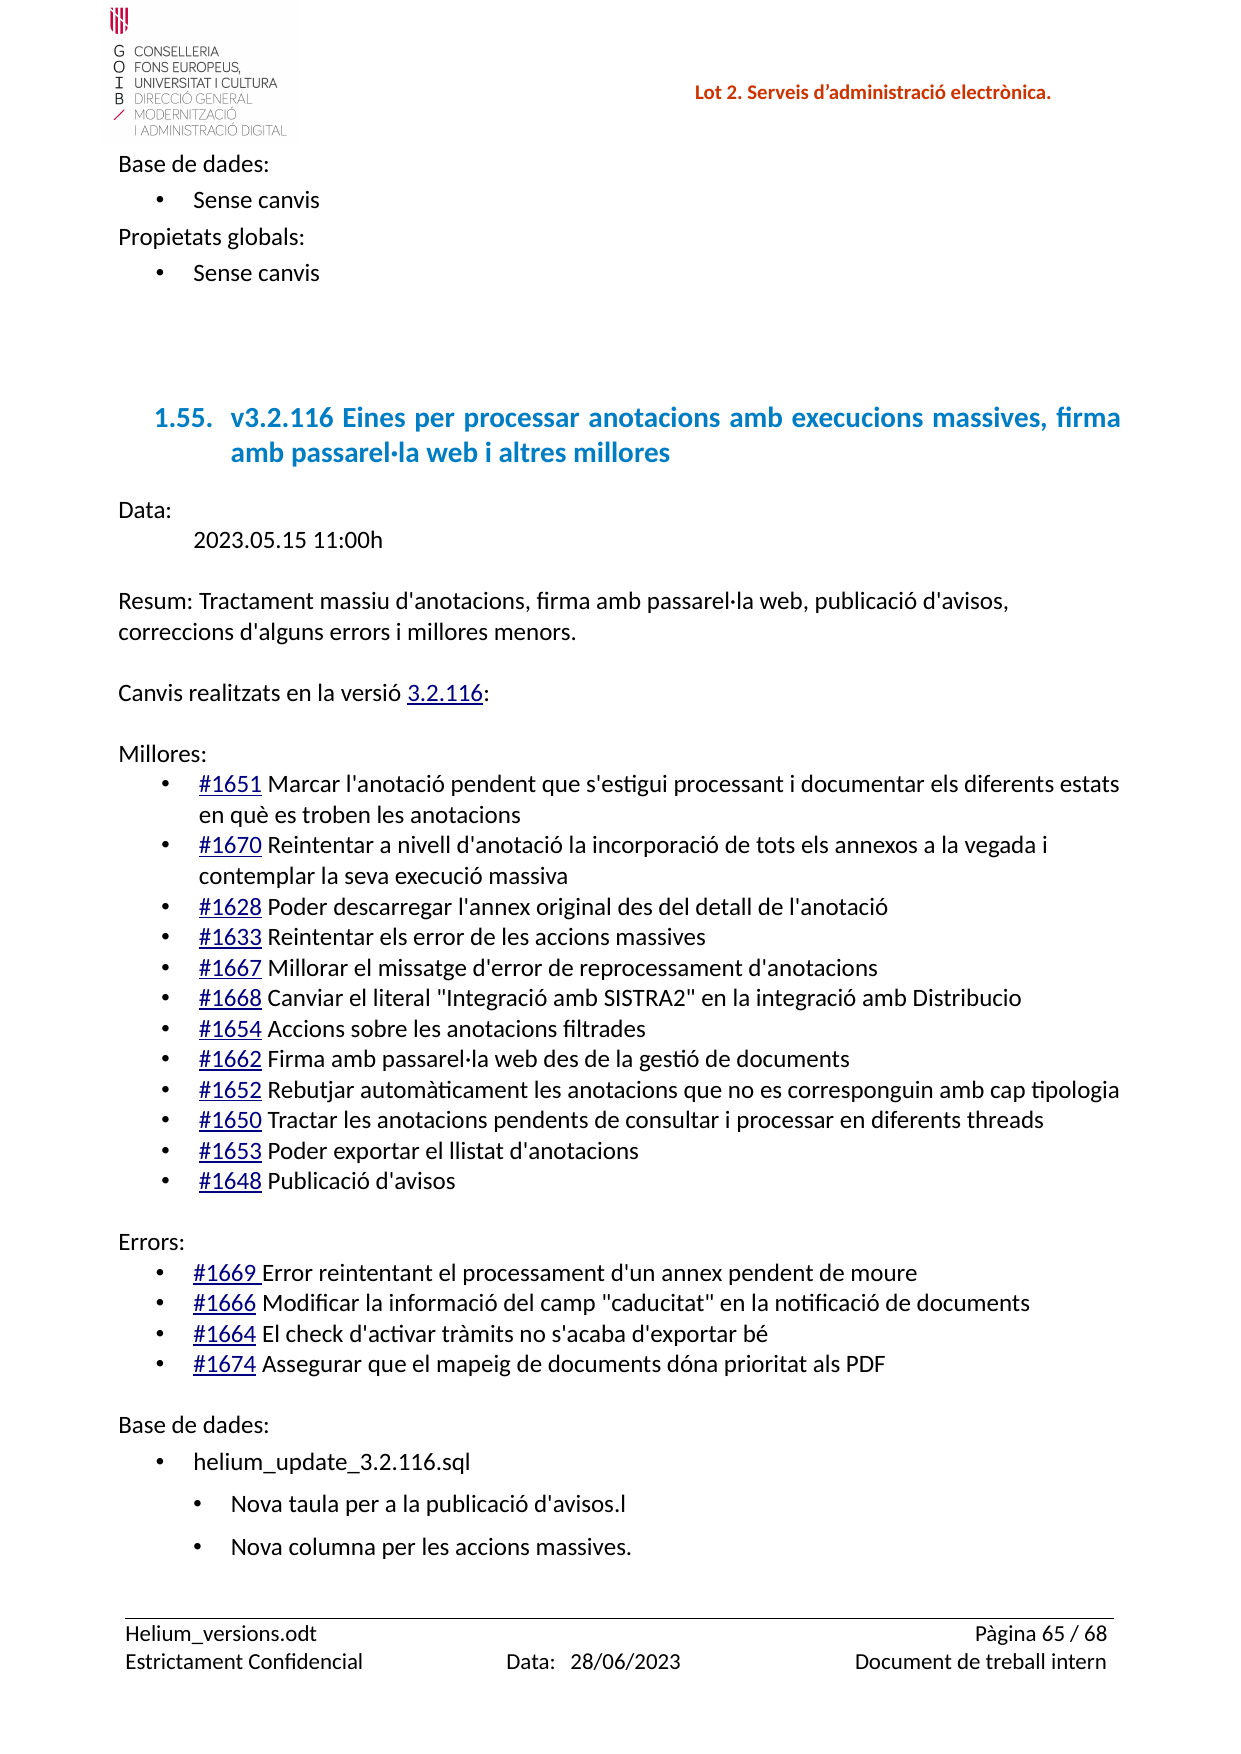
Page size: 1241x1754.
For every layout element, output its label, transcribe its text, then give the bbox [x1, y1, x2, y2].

list #1666 Modificar la informació del camp "caducitat" en la notificació de documents [156, 1287, 1122, 1318]
list helium_update_3.2.116.sql [156, 1446, 1122, 1476]
list Nova taula per a la publicació d'avisos.l [193, 1488, 1122, 1519]
list #1652 Rebutjar automàticament les anotacions que no es corresponguin amb cap tipologia [161, 1074, 1122, 1104]
text Propietats globals: [118, 221, 1122, 251]
list Sense canvis [156, 257, 1122, 288]
list #1633 Reintentar els error de les accions massives [161, 921, 1122, 952]
list #1669 Error reintentant el processament d'un annex pendent de moure [156, 1257, 1122, 1287]
list #1650 Tractar les anotacions pendents de consultar i processar en diferents threads [161, 1104, 1122, 1135]
picture [100, 0, 297, 144]
text Base de dades: [118, 148, 1122, 178]
list #1648 Publicació d'avisos [161, 1165, 1122, 1196]
list #1674 Assegurar que el mapeig de documents dóna prioritat als PDF [156, 1348, 1122, 1379]
list #1654 Accions sobre les anotacions filtrades [161, 1013, 1122, 1043]
list Sense canvis [156, 184, 1122, 215]
text Resum: Tractament massiu d'anotacions, firma amb passarel·la web, publicació d'avisos, correccions d'alguns errors i millores menors. [118, 585, 1122, 646]
text Errors: [118, 1226, 1122, 1257]
list #1668 Canviar el literal "Integració amb SISTRA2" en la integració amb Distribucio [161, 982, 1122, 1013]
list #1628 Poder descarregar l'annex original des del detall de l'anotació [161, 891, 1122, 921]
list #1670 Reintentar a nivell d'anotació la incorporació de tots els annexos a la vegada i contemplar la seva execució massiva [161, 829, 1122, 891]
list #1664 El check d'activar tràmits no s'acaba d'exportar bé [156, 1318, 1122, 1348]
text Canvis realitzats en la versió 3.2.116: [118, 677, 1122, 707]
list Nova columna per les accions massives. [193, 1531, 1122, 1561]
list #1667 Millorar el missatge d'error de reprocessament d'anotacions [161, 952, 1122, 982]
list #1651 Marcar l'anotació pendent que s'estigui processant i documentar els diferents estats en què es troben les anotacions [161, 768, 1122, 829]
text Base de dades: [118, 1409, 1122, 1440]
text 2023.05.15 11:00h [118, 524, 1122, 555]
list #1662 Firma amb passarel·la web des de la gestió de documents [161, 1043, 1122, 1074]
text Millores: [118, 738, 1122, 768]
subtitle v3.2.116 Eines per processar anotacions amb execucions massives, firma amb passarel·la web i altres millores [153, 399, 1122, 470]
text Data: [118, 494, 1122, 524]
list #1653 Poder exportar el llistat d'anotacions [161, 1135, 1122, 1165]
